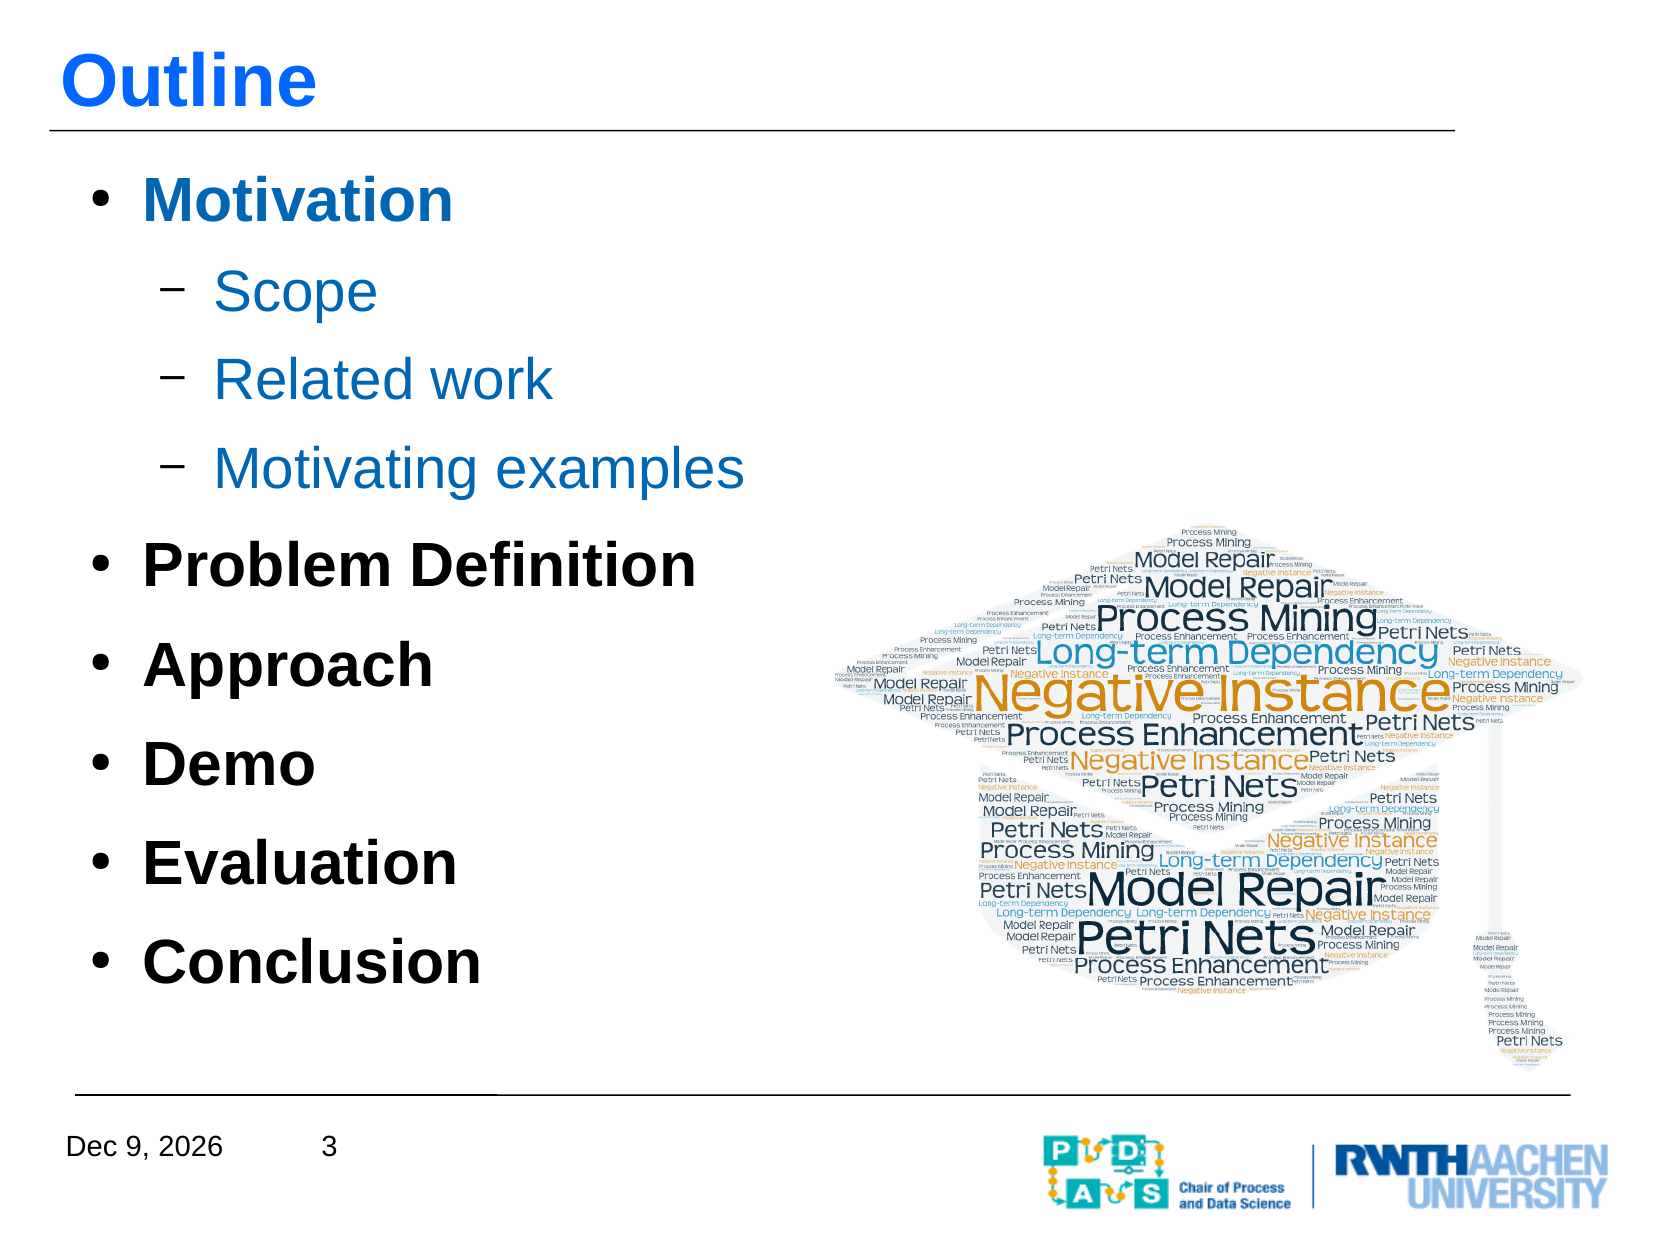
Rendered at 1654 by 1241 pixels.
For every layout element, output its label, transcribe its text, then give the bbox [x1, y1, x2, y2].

picture [1005, 1090, 1647, 1241]
title Outline [60, 30, 1549, 131]
picture [810, 502, 1603, 1085]
list Motivation Scope Related work Motivating examples Problem Definition Approach Demo Evaluation Conclusion [71, 165, 916, 1021]
